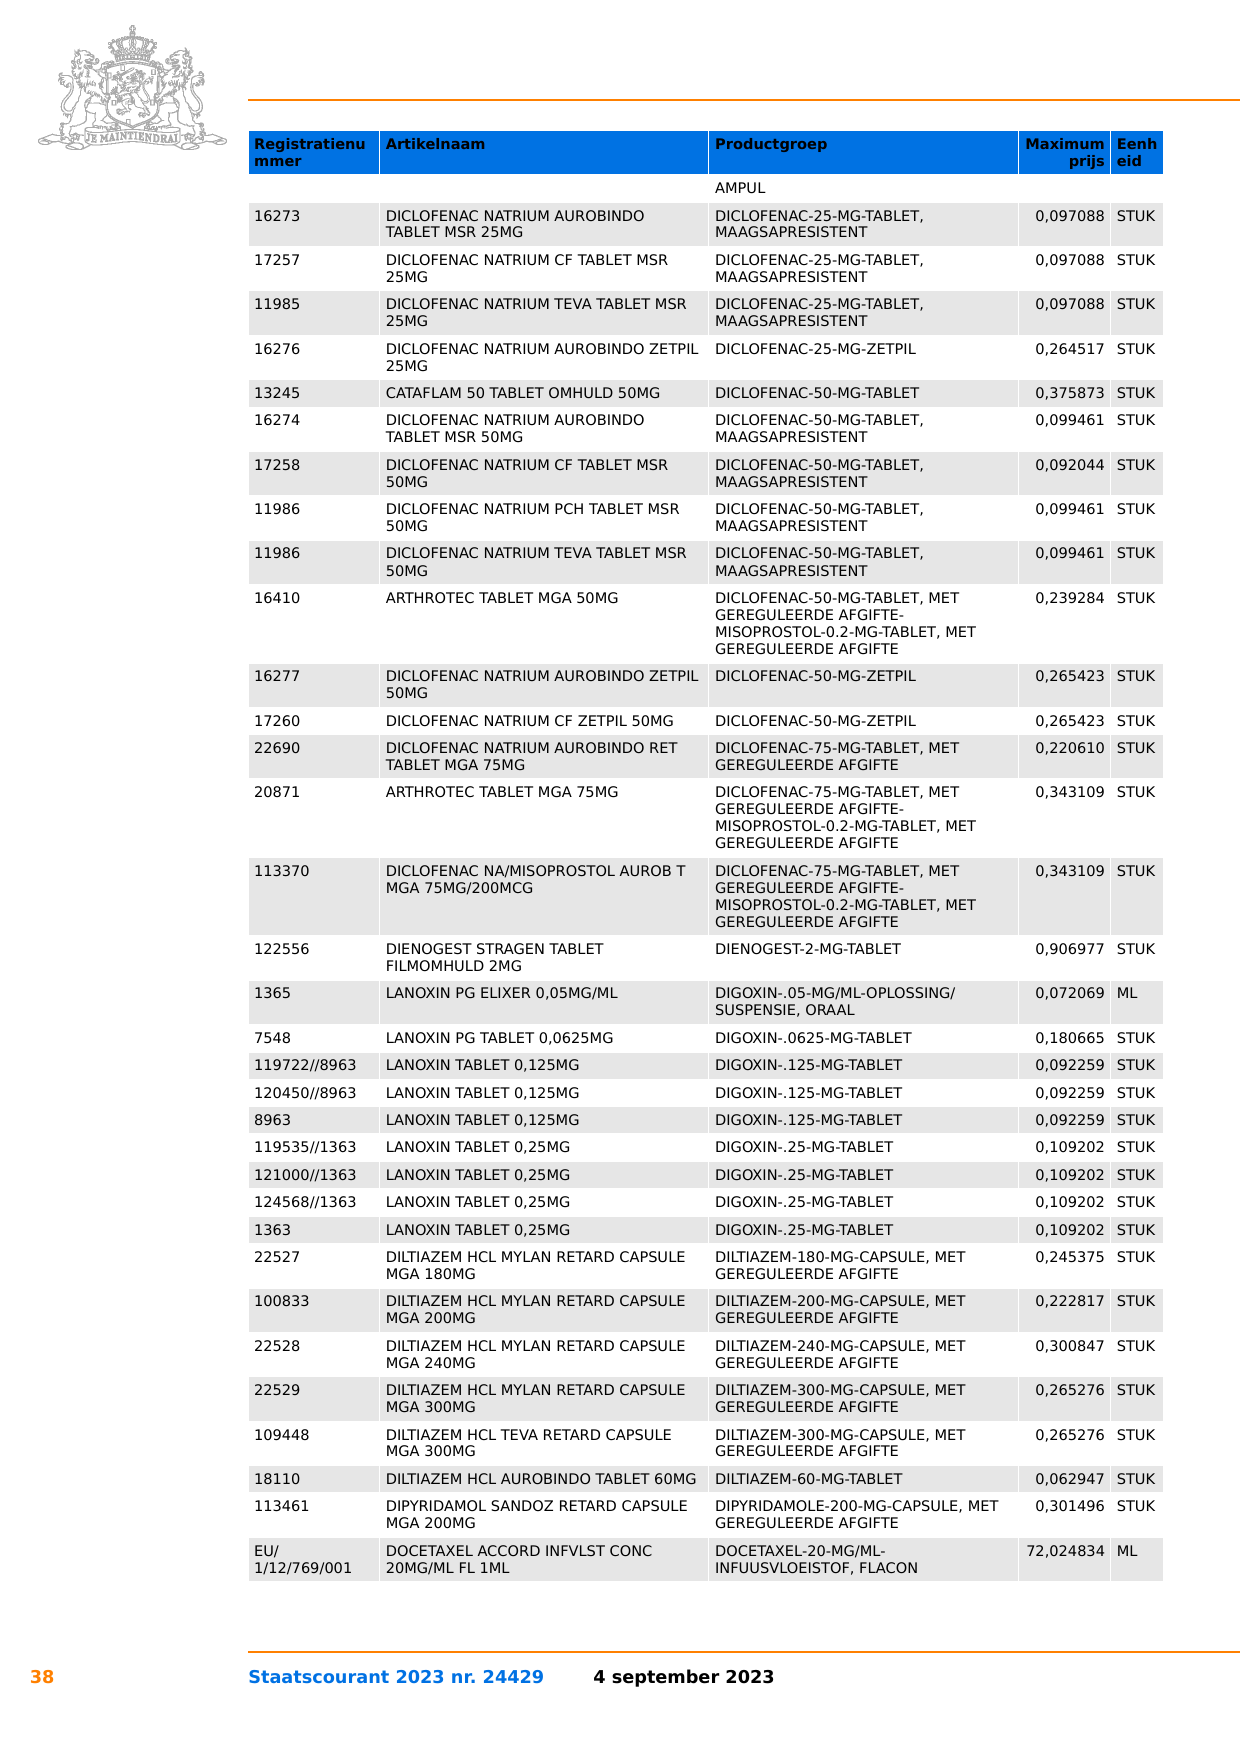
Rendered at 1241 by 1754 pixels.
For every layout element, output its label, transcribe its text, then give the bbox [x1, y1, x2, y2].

table_cell DICLOFENAC NATRIUM CF ZETPIL 50MG [380, 708, 708, 734]
table_cell DICLOFENAC NATRIUM TEVA TABLET MSR 50MG [380, 541, 708, 584]
table_cell DICLOFENAC-25-MG-ZETPIL [709, 336, 1018, 379]
table_cell 0,245375 [1019, 1244, 1110, 1287]
table_cell DICLOFENAC NATRIUM TEVA TABLET MSR 25MG [380, 291, 708, 335]
table_cell DILTIAZEM-300-MG-CAPSULE, MET GEREGULEERDE AFGIFTE [709, 1377, 1018, 1421]
table_cell [1111, 175, 1163, 202]
table_cell 16274 [249, 408, 379, 451]
table_header Eenheid [1111, 131, 1163, 174]
table_cell [380, 175, 708, 202]
table_cell LANOXIN TABLET 0,125MG [380, 1080, 708, 1106]
table_cell 22528 [249, 1333, 379, 1376]
table_cell DOCETAXEL ACCORD INFVLST CONC 20MG/ML FL 1ML [380, 1538, 708, 1581]
table_cell DILTIAZEM HCL AUROBINDO TABLET 60MG [380, 1466, 708, 1492]
table_cell 0,062947 [1019, 1466, 1110, 1492]
table_cell DILTIAZEM HCL MYLAN RETARD CAPSULE MGA 180MG [380, 1244, 708, 1287]
table_cell STUK [1111, 1289, 1163, 1332]
table_cell STUK [1111, 735, 1163, 778]
table_cell CATAFLAM 50 TABLET OMHULD 50MG [380, 380, 708, 407]
table_cell DIPYRIDAMOLE-200-MG-CAPSULE, MET GEREGULEERDE AFGIFTE [709, 1494, 1018, 1537]
table_cell 0,222817 [1019, 1289, 1110, 1332]
table_cell 22690 [249, 735, 379, 778]
table_cell [249, 175, 379, 202]
table_cell DIGOXIN-.125-MG-TABLET [709, 1107, 1018, 1133]
table_header Productgroep [709, 131, 1018, 174]
table_cell DICLOFENAC NA/MISOPROSTOL AUROB T MGA 75MG/200MCG [380, 858, 708, 935]
table_cell EU/1/12/769/001 [249, 1538, 379, 1581]
table_header Registratienummer [249, 131, 379, 174]
table_cell 72,024834 [1019, 1538, 1110, 1581]
table_cell 20871 [249, 780, 379, 857]
table_cell 0,099461 [1019, 541, 1110, 584]
table_cell DICLOFENAC-50-MG-TABLET [709, 380, 1018, 407]
table_cell ML [1111, 981, 1163, 1024]
table_cell 0,092259 [1019, 1107, 1110, 1133]
table_cell DILTIAZEM HCL MYLAN RETARD CAPSULE MGA 200MG [380, 1289, 708, 1332]
table_cell 0,265423 [1019, 664, 1110, 707]
table_cell 121000//1363 [249, 1162, 379, 1188]
table_cell DICLOFENAC-50-MG-ZETPIL [709, 664, 1018, 707]
table_cell STUK [1111, 780, 1163, 857]
table_cell STUK [1111, 1162, 1163, 1188]
table_cell LANOXIN PG ELIXER 0,05MG/ML [380, 981, 708, 1024]
table_cell 0,109202 [1019, 1135, 1110, 1161]
table_cell STUK [1111, 452, 1163, 495]
table_cell STUK [1111, 496, 1163, 540]
table_cell DICLOFENAC NATRIUM AUROBINDO RET TABLET MGA 75MG [380, 735, 708, 778]
table_cell 0,072069 [1019, 981, 1110, 1024]
table_cell 0,097088 [1019, 203, 1110, 246]
table_cell 122556 [249, 936, 379, 979]
table_cell STUK [1111, 1494, 1163, 1537]
table_cell 0,239284 [1019, 585, 1110, 662]
table_cell 16273 [249, 203, 379, 246]
table_cell 0,265276 [1019, 1422, 1110, 1465]
table_cell 119535//1363 [249, 1135, 379, 1161]
table_cell STUK [1111, 664, 1163, 707]
table_cell 22527 [249, 1244, 379, 1287]
table_cell DIGOXIN-.25-MG-TABLET [709, 1135, 1018, 1161]
table_cell 0,097088 [1019, 291, 1110, 335]
table_cell 16410 [249, 585, 379, 662]
table_cell AMPUL [709, 175, 1018, 202]
table_cell STUK [1111, 585, 1163, 662]
table_cell LANOXIN TABLET 0,25MG [380, 1189, 708, 1216]
table_cell 119722//8963 [249, 1053, 379, 1079]
table_cell [1019, 175, 1110, 202]
table_cell DILTIAZEM-60-MG-TABLET [709, 1466, 1018, 1492]
table_cell DICLOFENAC-25-MG-TABLET, MAAGSAPRESISTENT [709, 203, 1018, 246]
table_cell STUK [1111, 1189, 1163, 1216]
table_cell LANOXIN TABLET 0,25MG [380, 1135, 708, 1161]
table_cell DICLOFENAC NATRIUM AUROBINDO ZETPIL 25MG [380, 336, 708, 379]
table_cell 17257 [249, 247, 379, 290]
table_cell STUK [1111, 203, 1163, 246]
table_cell DICLOFENAC-75-MG-TABLET, MET GEREGULEERDE AFGIFTE-MISOPROSTOL-0.2-MG-TABLET, MET GEREGULEERDE AFGIFTE [709, 780, 1018, 857]
table_cell LANOXIN PG TABLET 0,0625MG [380, 1025, 708, 1051]
table_cell 1363 [249, 1217, 379, 1243]
table_cell 0,092259 [1019, 1053, 1110, 1079]
table_cell 0,099461 [1019, 496, 1110, 540]
table_cell STUK [1111, 541, 1163, 584]
table_cell LANOXIN TABLET 0,25MG [380, 1217, 708, 1243]
table_cell STUK [1111, 1080, 1163, 1106]
table_header Maximumprijs [1019, 131, 1110, 174]
table_cell DILTIAZEM HCL MYLAN RETARD CAPSULE MGA 300MG [380, 1377, 708, 1421]
table_cell STUK [1111, 1217, 1163, 1243]
table_cell DICLOFENAC-25-MG-TABLET, MAAGSAPRESISTENT [709, 291, 1018, 335]
table_cell DIGOXIN-.0625-MG-TABLET [709, 1025, 1018, 1051]
table_cell 109448 [249, 1422, 379, 1465]
table_cell 11985 [249, 291, 379, 335]
table_cell STUK [1111, 1135, 1163, 1161]
table_cell DICLOFENAC NATRIUM PCH TABLET MSR 50MG [380, 496, 708, 540]
table_cell STUK [1111, 708, 1163, 734]
table_cell DILTIAZEM HCL TEVA RETARD CAPSULE MGA 300MG [380, 1422, 708, 1465]
table_cell 0,265423 [1019, 708, 1110, 734]
table_cell DICLOFENAC-50-MG-TABLET, MAAGSAPRESISTENT [709, 452, 1018, 495]
table_cell DICLOFENAC-50-MG-TABLET, MAAGSAPRESISTENT [709, 496, 1018, 540]
table_cell 17258 [249, 452, 379, 495]
table_cell DOCETAXEL-20-MG/ML-INFUUSVLOEISTOF, FLACON [709, 1538, 1018, 1581]
table_cell 0,906977 [1019, 936, 1110, 979]
table_cell DIENOGEST-2-MG-TABLET [709, 936, 1018, 979]
table_cell 0,264517 [1019, 336, 1110, 379]
table_header Artikelnaam [380, 131, 708, 174]
table_cell STUK [1111, 1025, 1163, 1051]
table_cell STUK [1111, 1333, 1163, 1376]
table_cell 0,265276 [1019, 1377, 1110, 1421]
table_cell DILTIAZEM-180-MG-CAPSULE, MET GEREGULEERDE AFGIFTE [709, 1244, 1018, 1287]
table_cell 0,220610 [1019, 735, 1110, 778]
table_cell STUK [1111, 380, 1163, 407]
table_cell 0,343109 [1019, 858, 1110, 935]
table_cell DILTIAZEM-200-MG-CAPSULE, MET GEREGULEERDE AFGIFTE [709, 1289, 1018, 1332]
table_cell 1365 [249, 981, 379, 1024]
table_cell 0,109202 [1019, 1217, 1110, 1243]
table_cell DICLOFENAC-50-MG-TABLET, MAAGSAPRESISTENT [709, 541, 1018, 584]
table_cell 120450//8963 [249, 1080, 379, 1106]
table_cell DIPYRIDAMOL SANDOZ RETARD CAPSULE MGA 200MG [380, 1494, 708, 1537]
table_cell DICLOFENAC NATRIUM AUROBINDO ZETPIL 50MG [380, 664, 708, 707]
table_cell DIGOXIN-.25-MG-TABLET [709, 1217, 1018, 1243]
table_cell 0,301496 [1019, 1494, 1110, 1537]
table_cell STUK [1111, 1107, 1163, 1133]
table_cell STUK [1111, 408, 1163, 451]
table_cell ARTHROTEC TABLET MGA 50MG [380, 585, 708, 662]
table_cell DICLOFENAC NATRIUM CF TABLET MSR 50MG [380, 452, 708, 495]
table_cell DICLOFENAC-75-MG-TABLET, MET GEREGULEERDE AFGIFTE-MISOPROSTOL-0.2-MG-TABLET, MET GEREGULEERDE AFGIFTE [709, 858, 1018, 935]
table_cell 16276 [249, 336, 379, 379]
table_cell DICLOFENAC NATRIUM CF TABLET MSR 25MG [380, 247, 708, 290]
table_cell 11986 [249, 496, 379, 540]
table_cell DICLOFENAC-25-MG-TABLET, MAAGSAPRESISTENT [709, 247, 1018, 290]
table_cell DICLOFENAC NATRIUM AUROBINDO TABLET MSR 50MG [380, 408, 708, 451]
table_cell 0,375873 [1019, 380, 1110, 407]
table_cell 113370 [249, 858, 379, 935]
table_cell 113461 [249, 1494, 379, 1537]
table_cell 16277 [249, 664, 379, 707]
table_cell DICLOFENAC-50-MG-TABLET, MET GEREGULEERDE AFGIFTE-MISOPROSTOL-0.2-MG-TABLET, MET GEREGULEERDE AFGIFTE [709, 585, 1018, 662]
table_cell 0,343109 [1019, 780, 1110, 857]
table_cell 0,180665 [1019, 1025, 1110, 1051]
table_cell 0,092044 [1019, 452, 1110, 495]
table_cell DIGOXIN-.25-MG-TABLET [709, 1162, 1018, 1188]
table_cell STUK [1111, 247, 1163, 290]
table_cell 18110 [249, 1466, 379, 1492]
table_cell 0,099461 [1019, 408, 1110, 451]
table_cell STUK [1111, 336, 1163, 379]
table_cell DICLOFENAC-75-MG-TABLET, MET GEREGULEERDE AFGIFTE [709, 735, 1018, 778]
table_cell DIGOXIN-.125-MG-TABLET [709, 1053, 1018, 1079]
table_cell LANOXIN TABLET 0,125MG [380, 1107, 708, 1133]
table_cell LANOXIN TABLET 0,125MG [380, 1053, 708, 1079]
table_cell STUK [1111, 1466, 1163, 1492]
table_cell DICLOFENAC-50-MG-ZETPIL [709, 708, 1018, 734]
table_cell 11986 [249, 541, 379, 584]
table_cell 0,109202 [1019, 1162, 1110, 1188]
table_cell 0,300847 [1019, 1333, 1110, 1376]
table_cell DIGOXIN-.05-MG/ML-OPLOSSING/SUSPENSIE, ORAAL [709, 981, 1018, 1024]
table_cell STUK [1111, 291, 1163, 335]
table_cell DILTIAZEM HCL MYLAN RETARD CAPSULE MGA 240MG [380, 1333, 708, 1376]
table_cell DIGOXIN-.125-MG-TABLET [709, 1080, 1018, 1106]
table_cell 124568//1363 [249, 1189, 379, 1216]
table_cell 22529 [249, 1377, 379, 1421]
table_cell DIENOGEST STRAGEN TABLET FILMOMHULD 2MG [380, 936, 708, 979]
table_cell DILTIAZEM-240-MG-CAPSULE, MET GEREGULEERDE AFGIFTE [709, 1333, 1018, 1376]
table_cell 0,097088 [1019, 247, 1110, 290]
table_cell STUK [1111, 858, 1163, 935]
table_cell STUK [1111, 936, 1163, 979]
table_cell 0,109202 [1019, 1189, 1110, 1216]
table_cell DILTIAZEM-300-MG-CAPSULE, MET GEREGULEERDE AFGIFTE [709, 1422, 1018, 1465]
table_cell STUK [1111, 1422, 1163, 1465]
table_cell LANOXIN TABLET 0,25MG [380, 1162, 708, 1188]
table_cell 13245 [249, 380, 379, 407]
table_cell 17260 [249, 708, 379, 734]
table_cell STUK [1111, 1377, 1163, 1421]
table_cell 0,092259 [1019, 1080, 1110, 1106]
table_cell 8963 [249, 1107, 379, 1133]
table_cell ARTHROTEC TABLET MGA 75MG [380, 780, 708, 857]
table_cell ML [1111, 1538, 1163, 1581]
table_cell 7548 [249, 1025, 379, 1051]
table_cell STUK [1111, 1244, 1163, 1287]
table_cell STUK [1111, 1053, 1163, 1079]
table_cell DICLOFENAC NATRIUM AUROBINDO TABLET MSR 25MG [380, 203, 708, 246]
picture [38, 25, 227, 150]
table_cell DIGOXIN-.25-MG-TABLET [709, 1189, 1018, 1216]
table_cell DICLOFENAC-50-MG-TABLET, MAAGSAPRESISTENT [709, 408, 1018, 451]
table_cell 100833 [249, 1289, 379, 1332]
